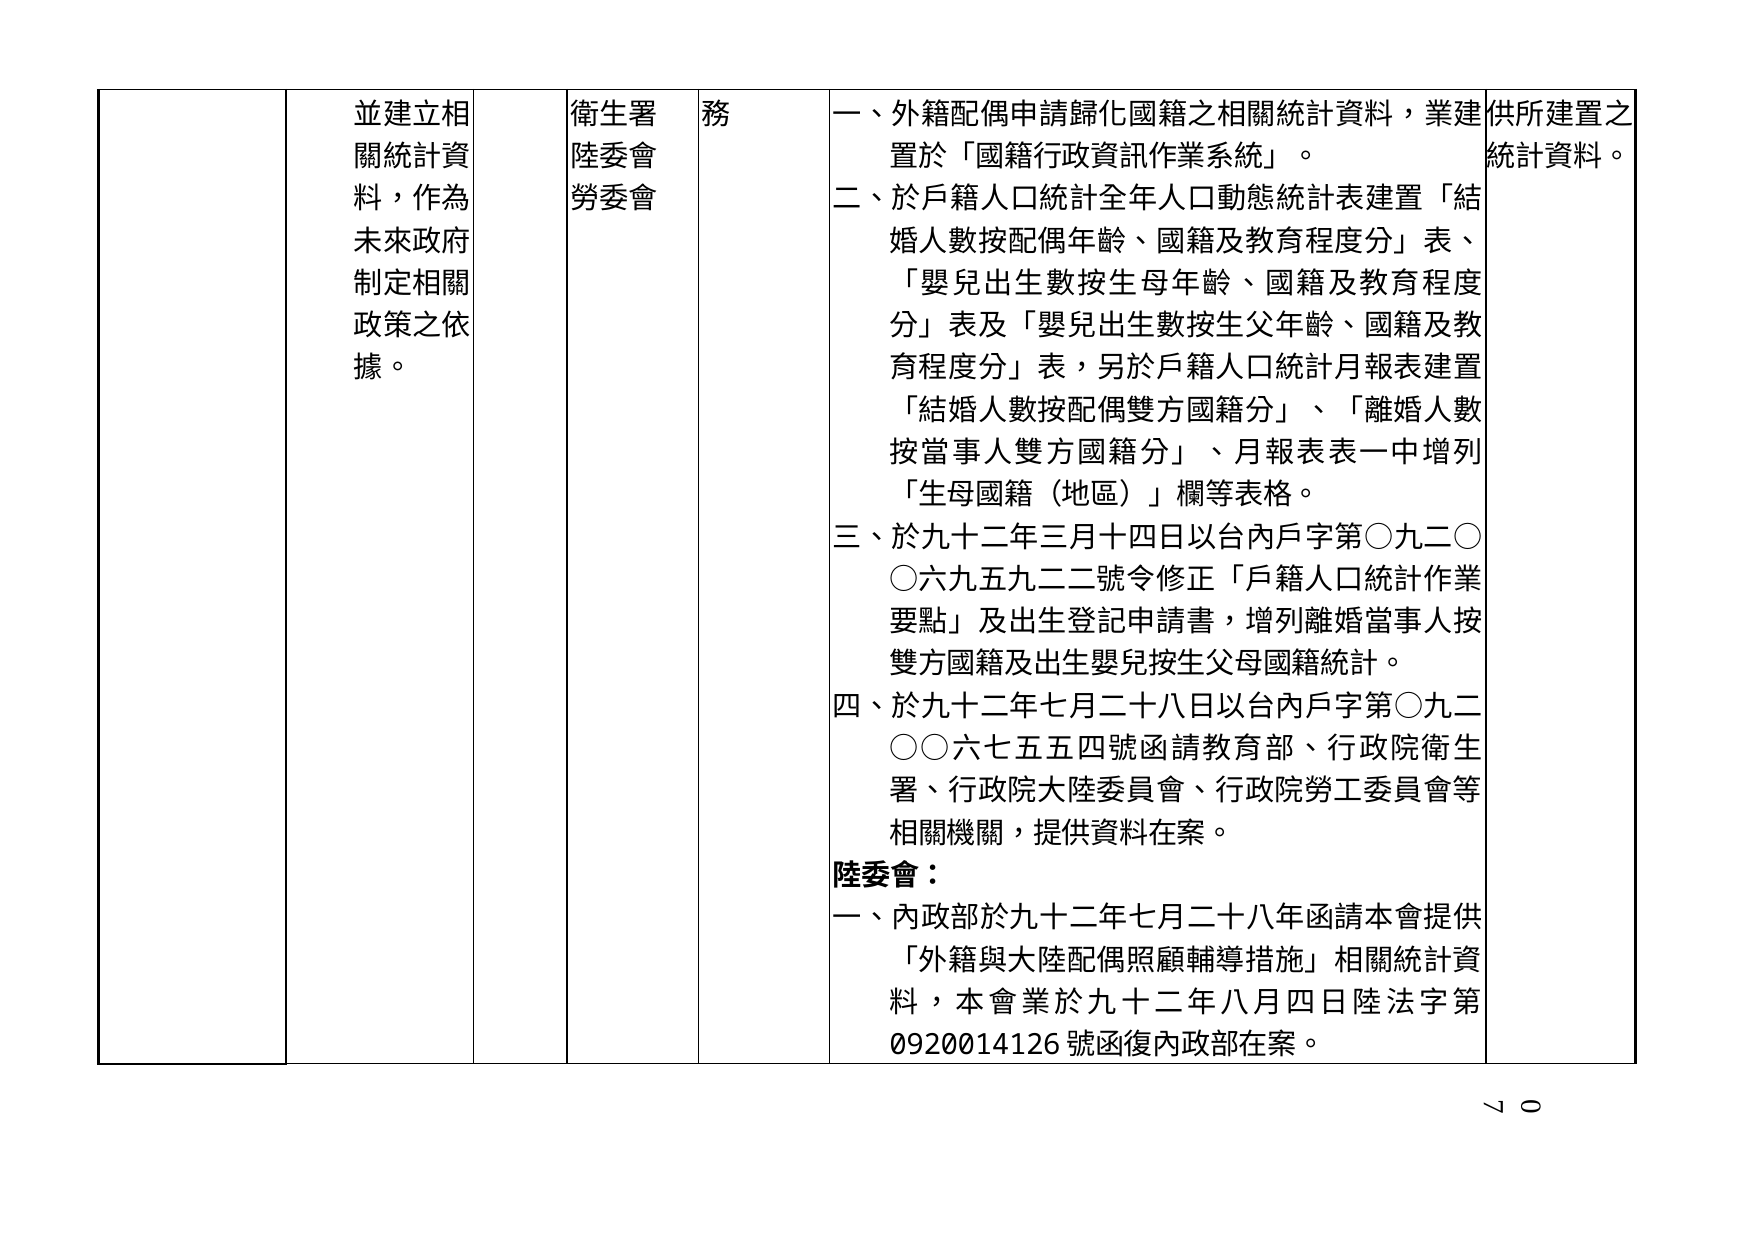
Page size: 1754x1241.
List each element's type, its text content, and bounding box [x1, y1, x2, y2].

table_cell 並建立相關統計資料，作為未來政府制定相關政策之依據。 [287, 90, 473, 1063]
table_cell 一、外籍配偶申請歸化國籍之相關統計資料，業建置於「國籍行政資訊作業系統」。 二、於戶籍人口統計全年人口動態統計表建置「結婚人數按配偶年齡、國籍及教育程度分」表、「嬰兒出生數按生母年齡、國籍及教育程度分」表及「嬰兒出生數按生父年齡、國籍及教育程度分」表，另於戶籍人口統計月報表建置「結婚人數按配偶雙方國籍分」、「離婚人數按當事人雙方國籍分」、月報表表一中增列「生母國籍（地區）」欄等表格。 三、於九十二年三月十四日以台內戶字第○九二○○六九五九二二號令修正「戶籍人口統計作業要點」及出生登記申請書，增列離婚當事人按雙方國籍及出生嬰兒按生父母國籍統計。 四、於九十二年七月二十八日以台內戶字第○九二○○六七五五四號函請教育部、行政院衛生署、行政院大陸委員會、行政院勞工委員會等相關機關，提供資料在案。 陸委會： 一、內政部於九十二年七月二十八年函請本會提供「外籍與大陸配偶照顧輔導措施」相關統計資料，本會業於九十二年八月四日陸法字第0920014126號函復內政部在案。 [830, 90, 1485, 1063]
table_cell 供所建置之統計資料。 [1487, 90, 1634, 1063]
table_cell 務 [699, 90, 829, 1063]
table_cell [474, 90, 566, 1063]
table_cell 衛生署 陸委會 勞委會 [568, 90, 698, 1063]
table_cell [100, 90, 285, 1063]
